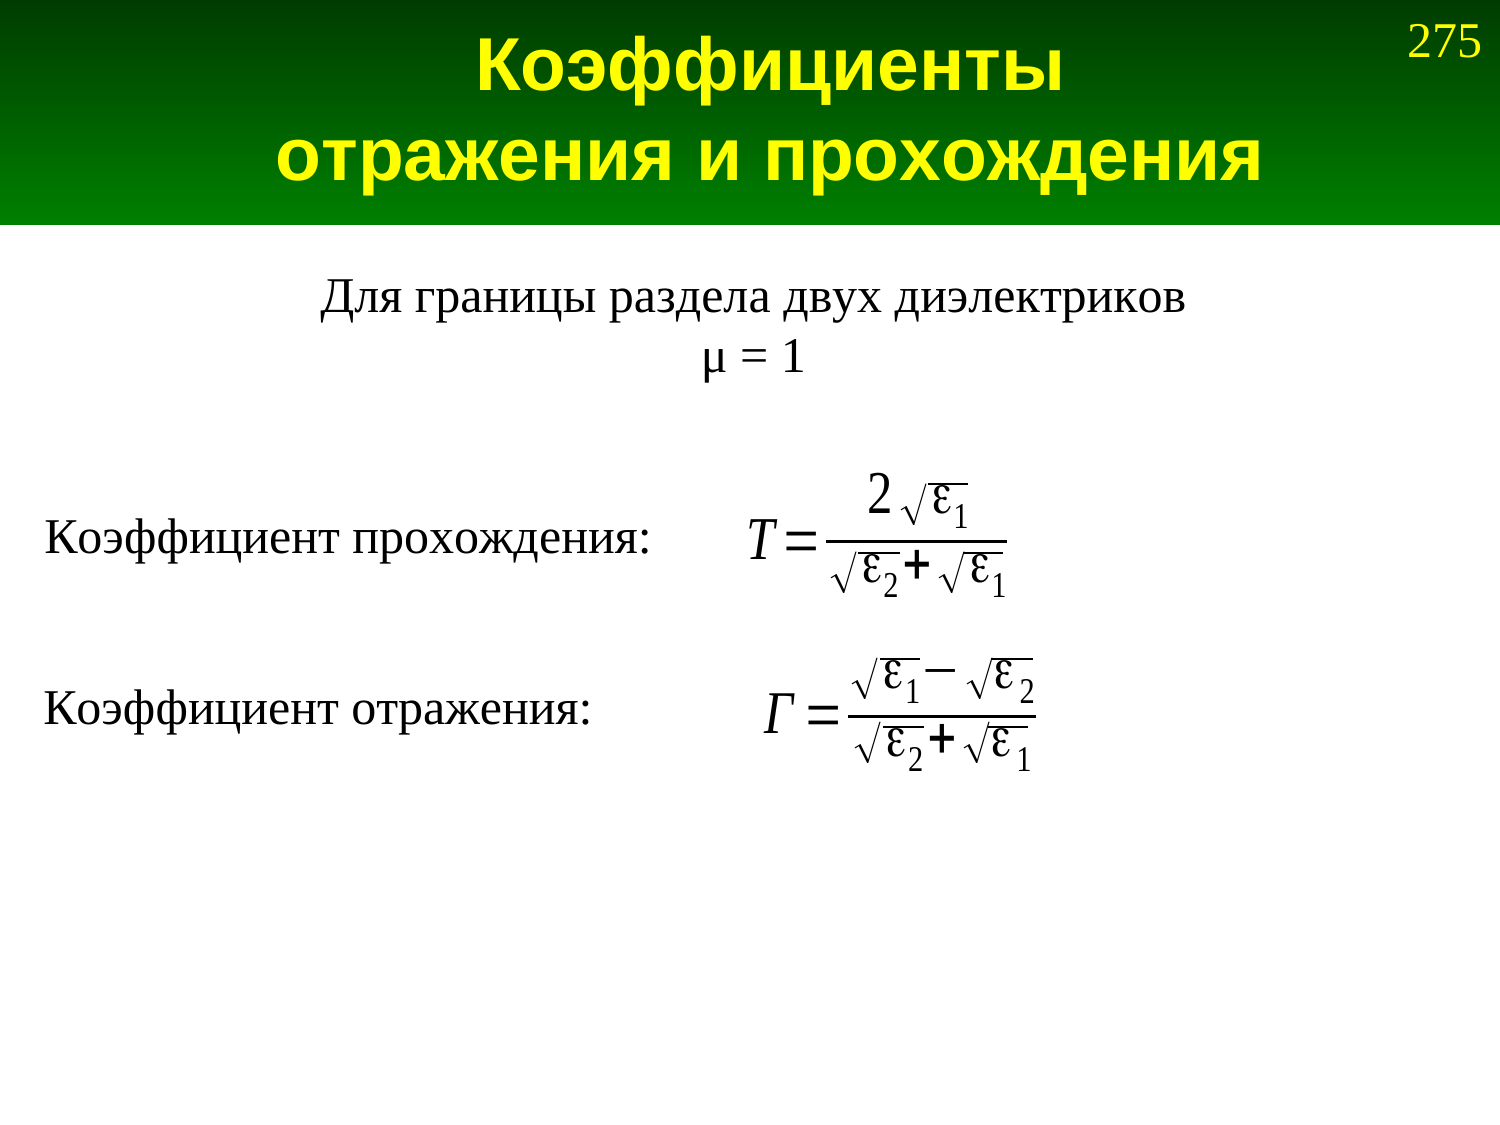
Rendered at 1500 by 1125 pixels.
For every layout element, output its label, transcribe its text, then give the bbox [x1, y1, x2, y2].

title Коэффициенты отражения и прохождения [100, 7, 1441, 204]
chart [748, 653, 1052, 780]
text_box Коэффициент отражения: [28, 667, 608, 743]
text_box Коэффициент прохождения: [29, 495, 667, 571]
text_box Для границы раздела двух диэлектриков μ = 1 [305, 254, 1202, 390]
chart [733, 460, 1023, 606]
